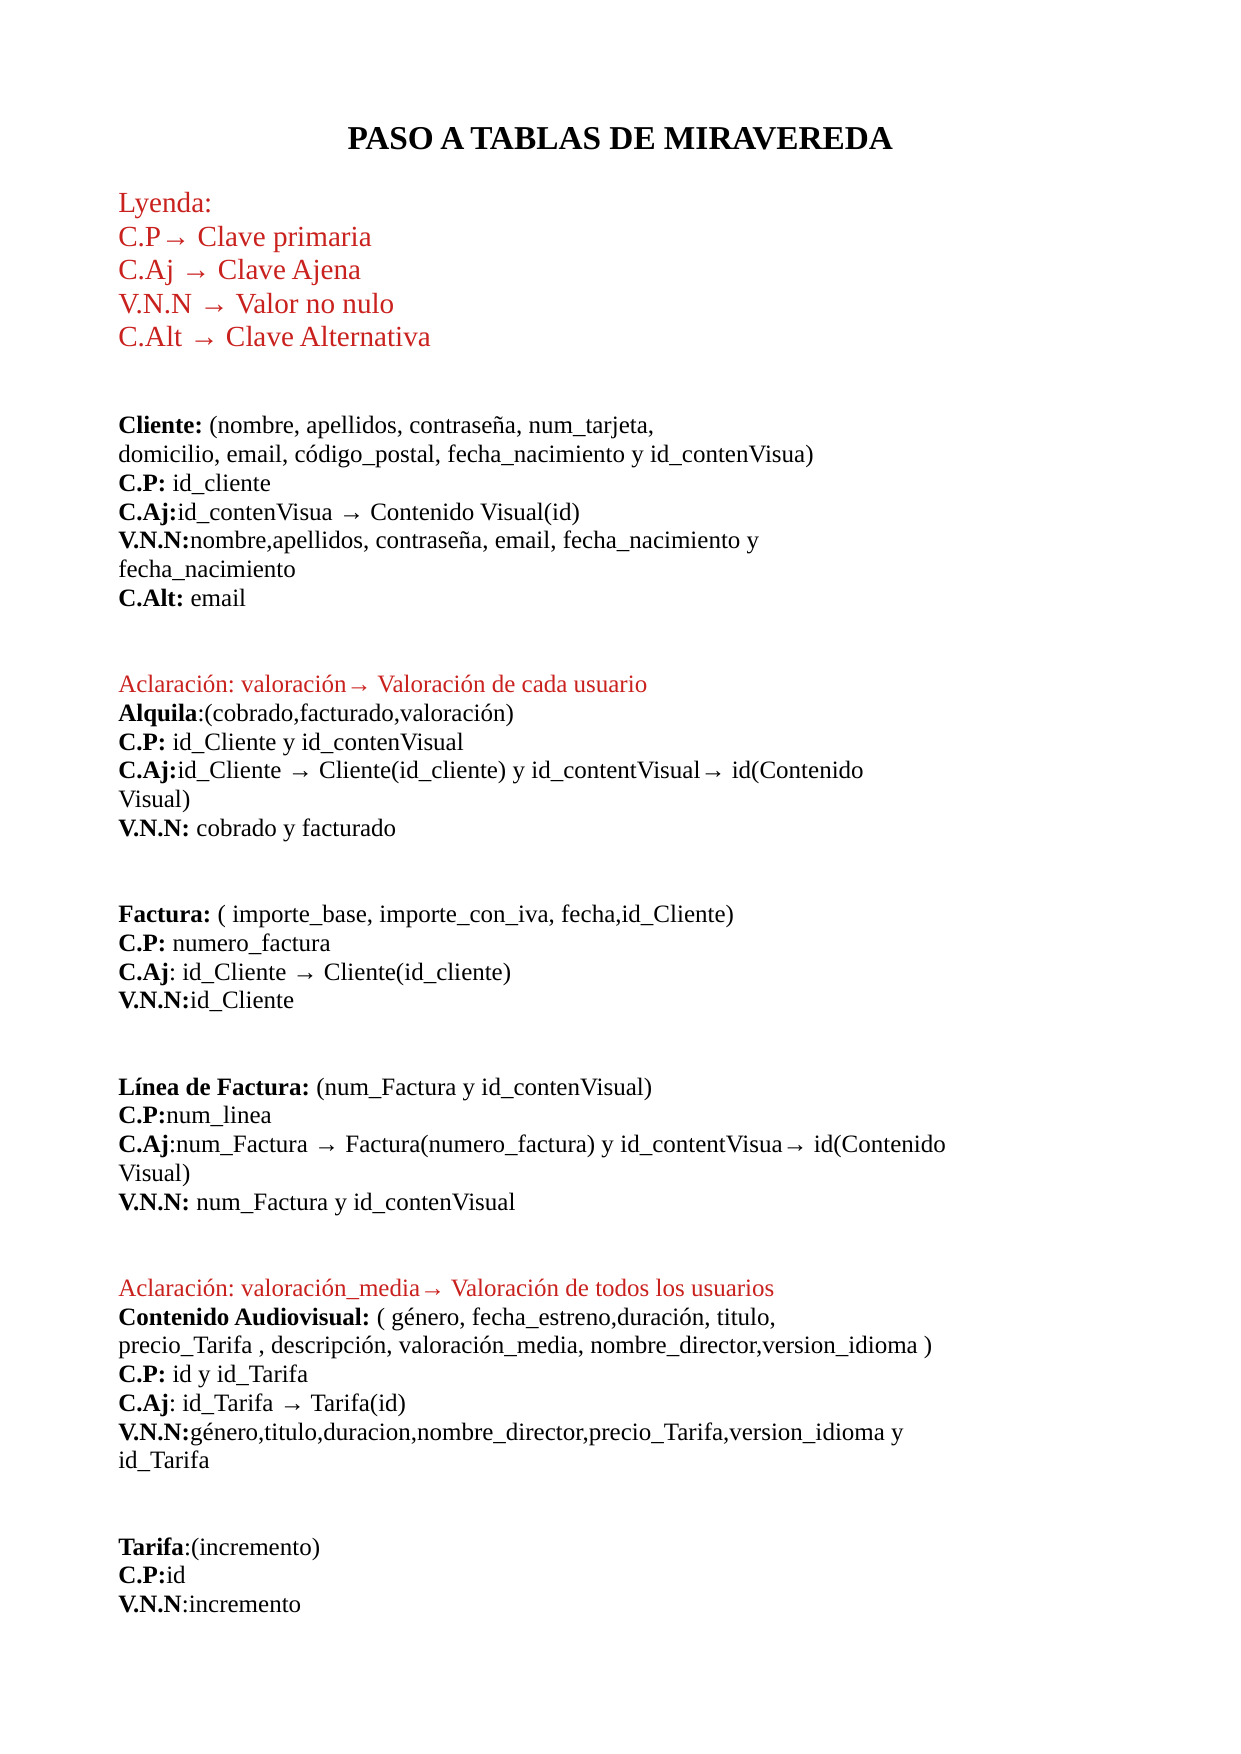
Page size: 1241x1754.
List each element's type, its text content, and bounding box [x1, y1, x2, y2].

text C.P: numero_factura [118, 928, 1122, 957]
text V.N.N:nombre,apellidos, contraseña, email, fecha_nacimiento y [118, 525, 1122, 554]
text C.Alt → Clave Alternativa [118, 319, 1122, 353]
text C.Aj:num_Factura → Factura(numero_factura) y id_contentVisua→ id(Contenido [118, 1129, 1122, 1158]
text Visual) [118, 1158, 1122, 1187]
text C.P→ Clave primaria [118, 219, 1122, 252]
text Cliente: (nombre, apellidos, contraseña, num_tarjeta, [118, 410, 1122, 439]
text fecha_nacimiento [118, 554, 1122, 583]
text Aclaración: valoración_media→ Valoración de todos los usuarios [118, 1273, 1122, 1302]
text C.P:id [118, 1560, 1122, 1589]
text C.Aj → Clave Ajena [118, 252, 1122, 286]
text C.P:num_linea [118, 1100, 1122, 1129]
text C.Alt: email [118, 583, 1122, 612]
text V.N.N: cobrado y facturado [118, 813, 1122, 842]
text C.Aj:id_Cliente → Cliente(id_cliente) y id_contentVisual→ id(Contenido [118, 755, 1122, 784]
text V.N.N:id_Cliente [118, 985, 1122, 1014]
text Contenido Audiovisual: ( género, fecha_estreno,duración, titulo, [118, 1302, 1122, 1330]
text precio_Tarifa , descripción, valoración_media, nombre_director,version_idioma ) [118, 1330, 1122, 1359]
text PASO A TABLAS DE MIRAVEREDA [118, 118, 1122, 156]
text V.N.N:género,titulo,duracion,nombre_director,precio_Tarifa,version_idioma y [118, 1417, 1122, 1445]
text C.Aj: id_Cliente → Cliente(id_cliente) [118, 957, 1122, 985]
text Alquila:(cobrado,facturado,valoración) [118, 698, 1122, 727]
text C.Aj: id_Tarifa → Tarifa(id) [118, 1388, 1122, 1417]
text Aclaración: valoración→ Valoración de cada usuario [118, 669, 1122, 698]
text C.P: id_Cliente y id_contenVisual [118, 727, 1122, 755]
text Tarifa:(incremento) [118, 1532, 1122, 1560]
text C.Aj:id_contenVisua → Contenido Visual(id) [118, 497, 1122, 525]
text domicilio, email, código_postal, fecha_nacimiento y id_contenVisua) [118, 439, 1122, 468]
text id_Tarifa [118, 1445, 1122, 1474]
text Factura: ( importe_base, importe_con_iva, fecha,id_Cliente) [118, 899, 1122, 928]
text V.N.N: num_Factura y id_contenVisual [118, 1187, 1122, 1215]
text C.P: id_cliente [118, 468, 1122, 497]
text V.N.N → Valor no nulo [118, 286, 1122, 319]
text Lyenda: [118, 185, 1122, 219]
text C.P: id y id_Tarifa [118, 1359, 1122, 1388]
text Línea de Factura: (num_Factura y id_contenVisual) [118, 1072, 1122, 1100]
text Visual) [118, 784, 1122, 813]
text V.N.N:incremento [118, 1589, 1122, 1618]
